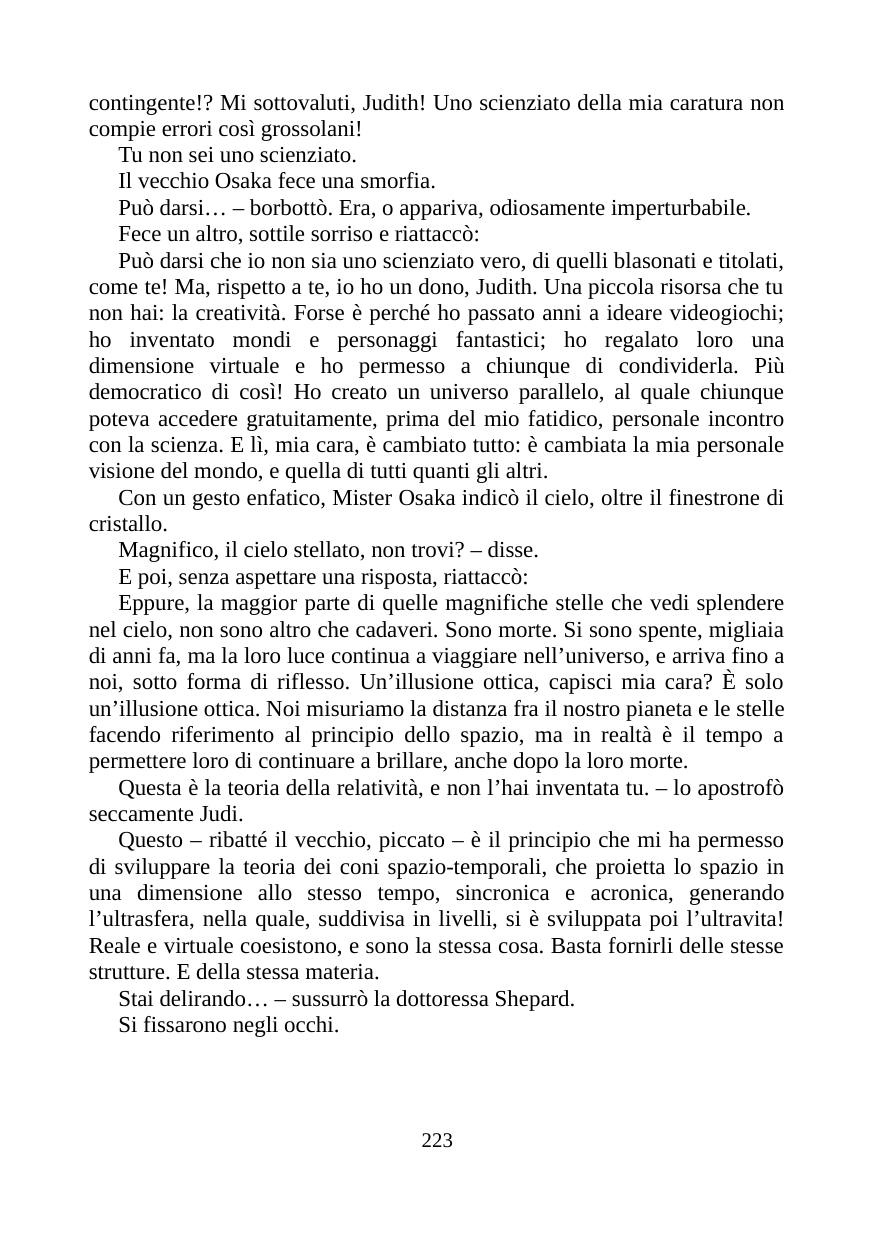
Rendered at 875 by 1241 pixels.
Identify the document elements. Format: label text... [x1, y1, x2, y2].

text E poi, senza aspettare una risposta, riattaccò: [88, 563, 786, 589]
text Questo – ribatté il vecchio, piccato – è il principio che mi ha permesso di sviluppare la teoria dei coni spazio-temporali, che proietta lo spazio in una dimensione allo stesso tempo, sincronica e acronica, generando l’ultrasfera, nella quale, suddivisa in livelli, si è sviluppata poi l’ultravita!Reale e virtuale coesistono, e sono la stessa cosa. Basta fornirli delle stesse strutture. E della stessa materia. [88, 826, 786, 984]
text Con un gesto enfatico, Mister Osaka indicò il cielo, oltre il finestrone di cristallo. [88, 484, 786, 537]
text Può darsi che io non sia uno scienziato vero, di quelli blasonati e titolati, come te! Ma, rispetto a te, io ho un dono, Judith. Una piccola risorsa che tu non hai: la creatività. Forse è perché ho passato anni a ideare videogiochi; ho inventato mondi e personaggi fantastici; ho regalato loro una dimensione virtuale e ho permesso a chiunque di condividerla. Più democratico di così! Ho creato un universo parallelo, al quale chiunque poteva accedere gratuitamente, prima del mio fatidico, personale incontro con la scienza. E lì, mia cara, è cambiato tutto: è cambiata la mia personale visione del mondo, e quella di tutti quanti gli altri. [88, 247, 786, 484]
text Stai delirando… – sussurrò la dottoressa Shepard. [88, 984, 786, 1011]
text Può darsi… – borbottò. Era, o appariva, odiosamente imperturbabile. [88, 194, 786, 220]
text Si fissarono negli occhi. [88, 1011, 786, 1037]
text Il vecchio Osaka fece una smorfia. [88, 168, 786, 194]
text Eppure, la maggior parte di quelle magnifiche stelle che vedi splendere nel cielo, non sono altro che cadaveri. Sono morte. Si sono spente, migliaia di anni fa, ma la loro luce continua a viaggiare nell’universo, e arriva fino a noi, sotto forma di riflesso. Un’illusione ottica, capisci mia cara? È solo un’illusione ottica. Noi misuriamo la distanza fra il nostro pianeta e le stelle facendo riferimento al principio dello spazio, ma in realtà è il tempo a permettere loro di continuare a brillare, anche dopo la loro morte. [88, 589, 786, 774]
text Magnifico, il cielo stellato, non trovi? – disse. [88, 537, 786, 563]
text Tu non sei uno scienziato. [88, 141, 786, 168]
text Fece un altro, sottile sorriso e riattaccò: [88, 220, 786, 247]
text contingente!? Mi sottovaluti, Judith! Uno scienziato della mia caratura non compie errori così grossolani! [88, 88, 786, 141]
text Questa è la teoria della relatività, e non l’hai inventata tu. – lo apostrofò seccamente Judi. [88, 774, 786, 826]
